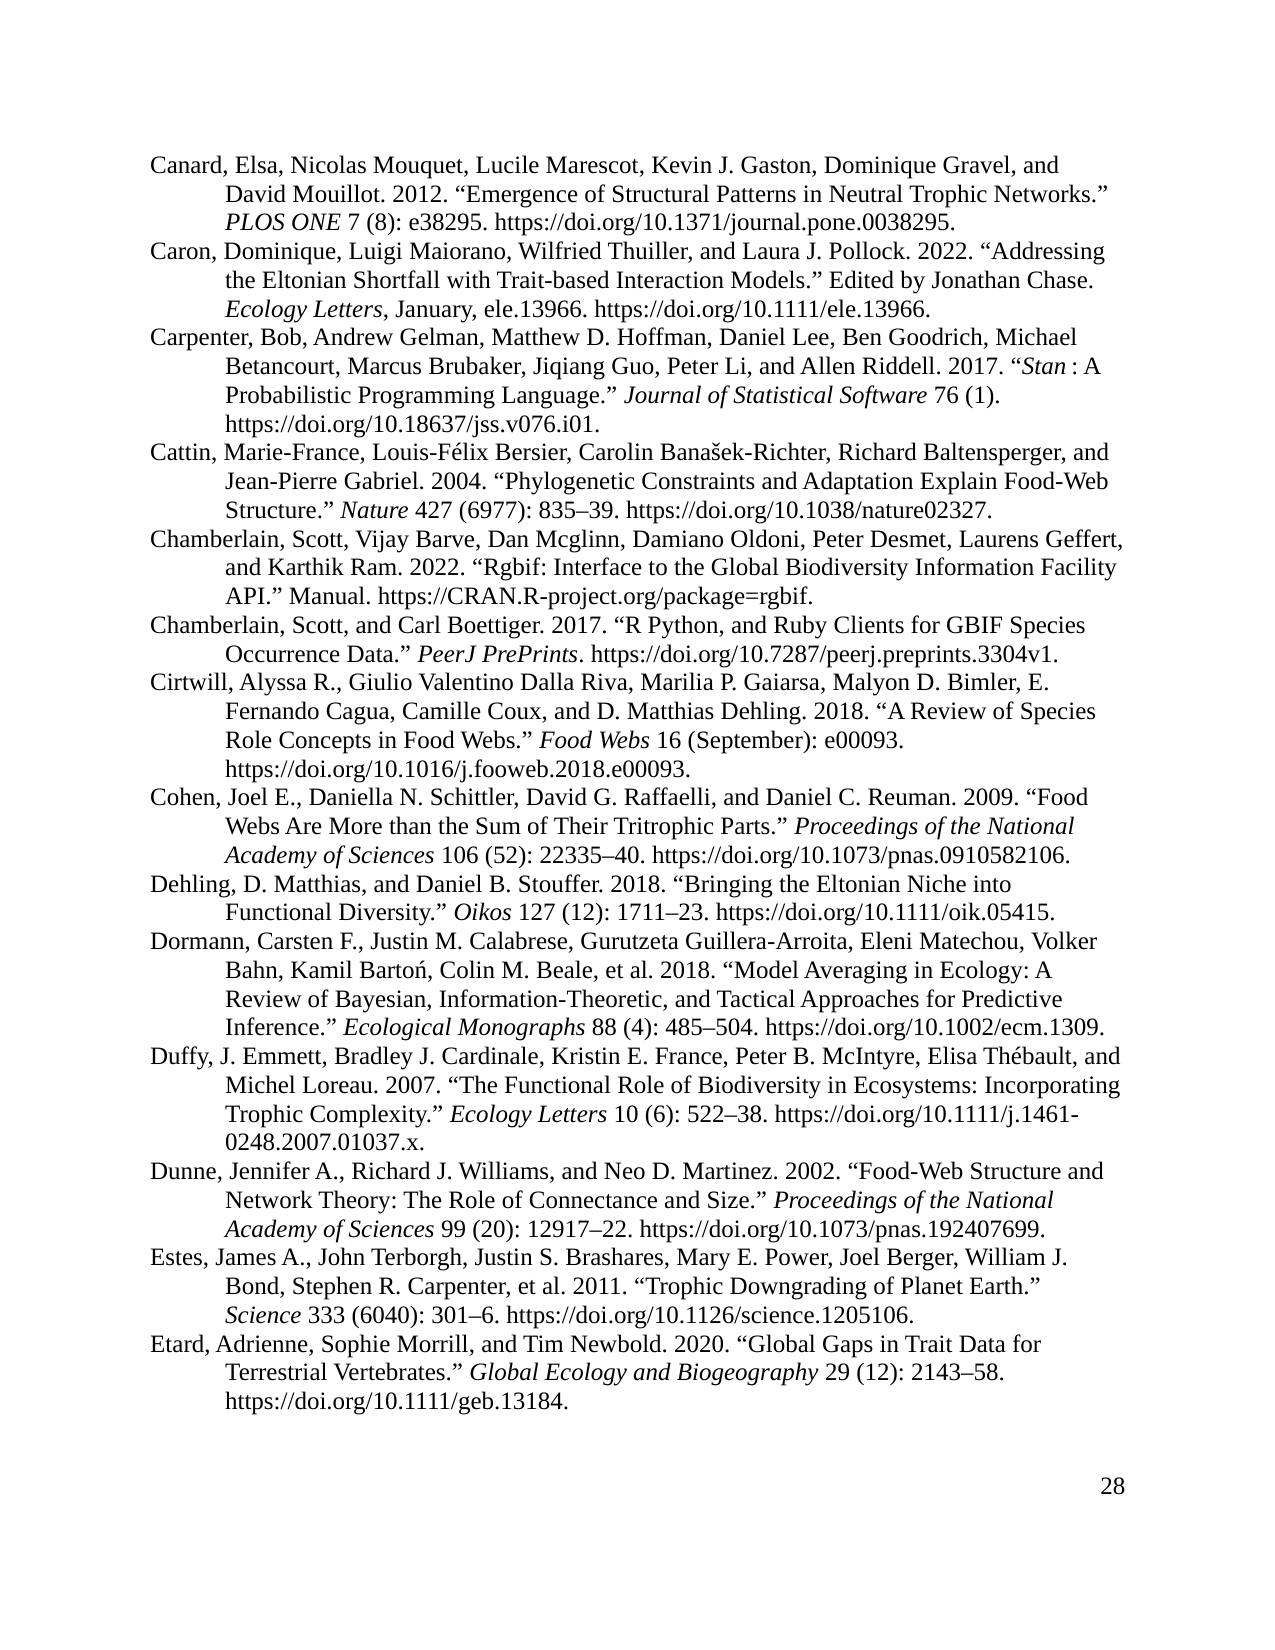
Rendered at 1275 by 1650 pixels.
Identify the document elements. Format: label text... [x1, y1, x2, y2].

text Caron, Dominique, Luigi Maiorano, Wilfried Thuiller, and Laura J. Pollock. 2022. “Addressing the Eltonian Shortfall with Trait‐based Interaction Models.” Edited by Jonathan Chase. Ecology Letters, January, ele.13966. https://doi.org/10.1111/ele.13966. [150, 236, 1125, 322]
text Carpenter, Bob, Andrew Gelman, Matthew D. Hoffman, Daniel Lee, Ben Goodrich, Michael Betancourt, Marcus Brubaker, Jiqiang Guo, Peter Li, and Allen Riddell. 2017. “Stan : A Probabilistic Programming Language.” Journal of Statistical Software 76 (1). https://doi.org/10.18637/jss.v076.i01. [150, 322, 1125, 437]
text Cohen, Joel E., Daniella N. Schittler, David G. Raffaelli, and Daniel C. Reuman. 2009. “Food Webs Are More than the Sum of Their Tritrophic Parts.” Proceedings of the National Academy of Sciences 106 (52): 22335–40. https://doi.org/10.1073/pnas.0910582106. [150, 782, 1125, 869]
text Cirtwill, Alyssa R., Giulio Valentino Dalla Riva, Marilia P. Gaiarsa, Malyon D. Bimler, E. Fernando Cagua, Camille Coux, and D. Matthias Dehling. 2018. “A Review of Species Role Concepts in Food Webs.” Food Webs 16 (September): e00093. https://doi.org/10.1016/j.fooweb.2018.e00093. [150, 667, 1125, 782]
text Chamberlain, Scott, Vijay Barve, Dan Mcglinn, Damiano Oldoni, Peter Desmet, Laurens Geffert, and Karthik Ram. 2022. “Rgbif: Interface to the Global Biodiversity Information Facility API.” Manual. https://CRAN.R-project.org/package=rgbif. [150, 524, 1125, 610]
text Dunne, Jennifer A., Richard J. Williams, and Neo D. Martinez. 2002. “Food-Web Structure and Network Theory: The Role of Connectance and Size.” Proceedings of the National Academy of Sciences 99 (20): 12917–22. https://doi.org/10.1073/pnas.192407699. [150, 1156, 1125, 1242]
text Chamberlain, Scott, and Carl Boettiger. 2017. “R Python, and Ruby Clients for GBIF Species Occurrence Data.” PeerJ PrePrints. https://doi.org/10.7287/peerj.preprints.3304v1. [150, 610, 1125, 667]
text Etard, Adrienne, Sophie Morrill, and Tim Newbold. 2020. “Global Gaps in Trait Data for Terrestrial Vertebrates.” Global Ecology and Biogeography 29 (12): 2143–58. https://doi.org/10.1111/geb.13184. [150, 1329, 1125, 1415]
text Cattin, Marie-France, Louis-Félix Bersier, Carolin Banašek-Richter, Richard Baltensperger, and Jean-Pierre Gabriel. 2004. “Phylogenetic Constraints and Adaptation Explain Food-Web Structure.” Nature 427 (6977): 835–39. https://doi.org/10.1038/nature02327. [150, 437, 1125, 524]
text Estes, James A., John Terborgh, Justin S. Brashares, Mary E. Power, Joel Berger, William J. Bond, Stephen R. Carpenter, et al. 2011. “Trophic Downgrading of Planet Earth.” Science 333 (6040): 301–6. https://doi.org/10.1126/science.1205106. [150, 1242, 1125, 1329]
text Canard, Elsa, Nicolas Mouquet, Lucile Marescot, Kevin J. Gaston, Dominique Gravel, and David Mouillot. 2012. “Emergence of Structural Patterns in Neutral Trophic Networks.” PLOS ONE 7 (8): e38295. https://doi.org/10.1371/journal.pone.0038295. [150, 150, 1125, 236]
text Dehling, D. Matthias, and Daniel B. Stouffer. 2018. “Bringing the Eltonian Niche into Functional Diversity.” Oikos 127 (12): 1711–23. https://doi.org/10.1111/oik.05415. [150, 869, 1125, 926]
text Dormann, Carsten F., Justin M. Calabrese, Gurutzeta Guillera-Arroita, Eleni Matechou, Volker Bahn, Kamil Bartoń, Colin M. Beale, et al. 2018. “Model Averaging in Ecology: A Review of Bayesian, Information-Theoretic, and Tactical Approaches for Predictive Inference.” Ecological Monographs 88 (4): 485–504. https://doi.org/10.1002/ecm.1309. [150, 926, 1125, 1041]
text Duffy, J. Emmett, Bradley J. Cardinale, Kristin E. France, Peter B. McIntyre, Elisa Thébault, and Michel Loreau. 2007. “The Functional Role of Biodiversity in Ecosystems: Incorporating Trophic Complexity.” Ecology Letters 10 (6): 522–38. https://doi.org/10.1111/j.1461-0248.2007.01037.x. [150, 1041, 1125, 1156]
